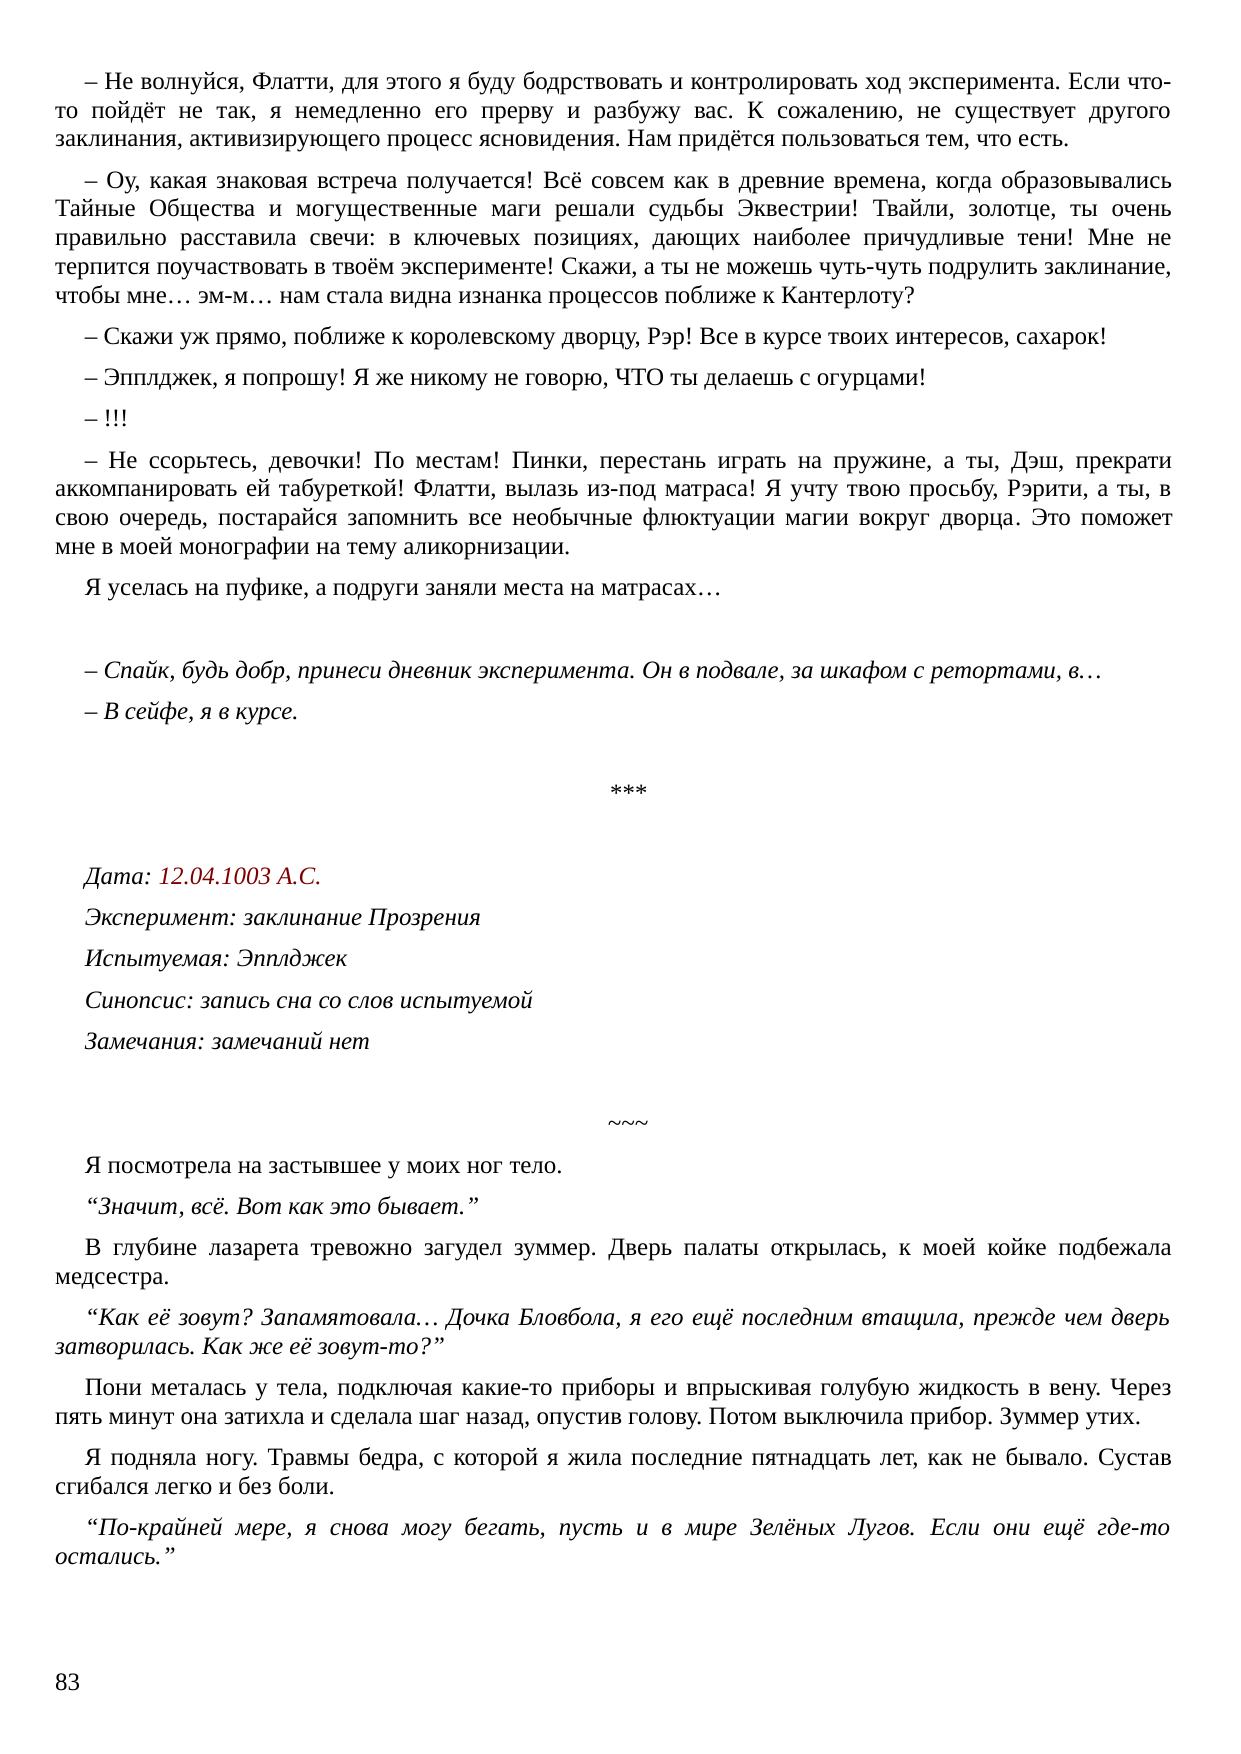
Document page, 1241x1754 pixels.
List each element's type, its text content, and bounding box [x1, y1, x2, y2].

text – Эпплджек, я попрошу! Я же никому не говорю, ЧТО ты делаешь с огурцами! [55, 362, 1173, 391]
text Замечания: замечаний нет [55, 1026, 1173, 1055]
text Я подняла ногу. Травмы бедра, с которой я жила последние пятнадцать лет, как не бывало. Сустав сгибался легко и без боли. [55, 1442, 1173, 1500]
text Пони металась у тела, подключая какие-то приборы и впрыскивая голубую жидкость в вену. Через пять минут она затихла и сделала шаг назад, опустив голову. Потом выключила прибор. Зуммер утих. [55, 1372, 1173, 1430]
text Я посмотрела на застывшее у моих ног тело. [55, 1150, 1173, 1178]
text Дата: 12.04.1003 А.С. [55, 861, 1173, 890]
text Я уселась на пуфике, а подруги заняли места на матрасах… [55, 572, 1173, 601]
text Синопсис: запись сна со слов испытуемой [55, 985, 1173, 1013]
text Испытуемая: Эпплджек [55, 943, 1173, 972]
text – Оу, какая знаковая встреча получается! Всё совсем как в древние времена, когда образовывались Тайные Общества и могущественные маги решали судьбы Эквестрии! Твайли, золотце, ты очень правильно расставила свечи: в ключевых позициях, дающих наиболее причудливые тени! Мне не терпится поучаствовать в твоём эксперименте! Скажи, а ты не можешь чуть-чуть подрулить заклинание, чтобы мне… эм-м… нам стала видна изнанка процессов поближе к Кантерлоту? [55, 165, 1173, 308]
text *** [55, 778, 1173, 807]
text – Спайк, будь добр, принеси дневник эксперимента. Он в подвале, за шкафом с ретортами, в… [55, 655, 1173, 683]
text – Не волнуйся, Флатти, для этого я буду бодрствовать и контролировать ход эксперимента. Если что-то пойдёт не так, я немедленно его прерву и разбужу вас. К сожалению, не существует другого заклинания, активизирующего процесс ясновидения. Нам придётся пользоваться тем, что есть. [55, 66, 1173, 152]
text – Не ссорьтесь, девочки! По местам! Пинки, перестань играть на пружине, а ты, Дэш, прекрати аккомпанировать ей табуреткой! Флатти, вылазь из-под матраса! Я учту твою просьбу, Рэрити, а ты, в свою очередь, постарайся запомнить все необычные флюктуации магии вокруг дворца. Это поможет мне в моей монографии на тему аликорнизации. [55, 445, 1173, 560]
text “Значит, всё. Вот как это бывает.” [55, 1191, 1173, 1220]
text В глубине лазарета тревожно загудел зуммер. Дверь палаты открылась, к моей койке подбежала медсестра. [55, 1232, 1173, 1290]
text “По-крайней мере, я снова могу бегать, пусть и в мире Зелёных Лугов. Если они ещё где-то остались.” [55, 1512, 1173, 1570]
text “Как её зовут? Запамятовала… Дочка Бловбола, я его ещё последним втащила, прежде чем дверь затворилась. Как же её зовут-то?” [55, 1302, 1173, 1360]
text Эксперимент: заклинание Прозрения [55, 902, 1173, 931]
text – !!! [55, 403, 1173, 432]
text – В сейфе, я в курсе. [55, 696, 1173, 725]
text ~~~ [55, 1108, 1173, 1137]
text – Скажи уж прямо, поближе к королевскому дворцу, Рэр! Все в курсе твоих интересов, сахарок! [55, 321, 1173, 350]
